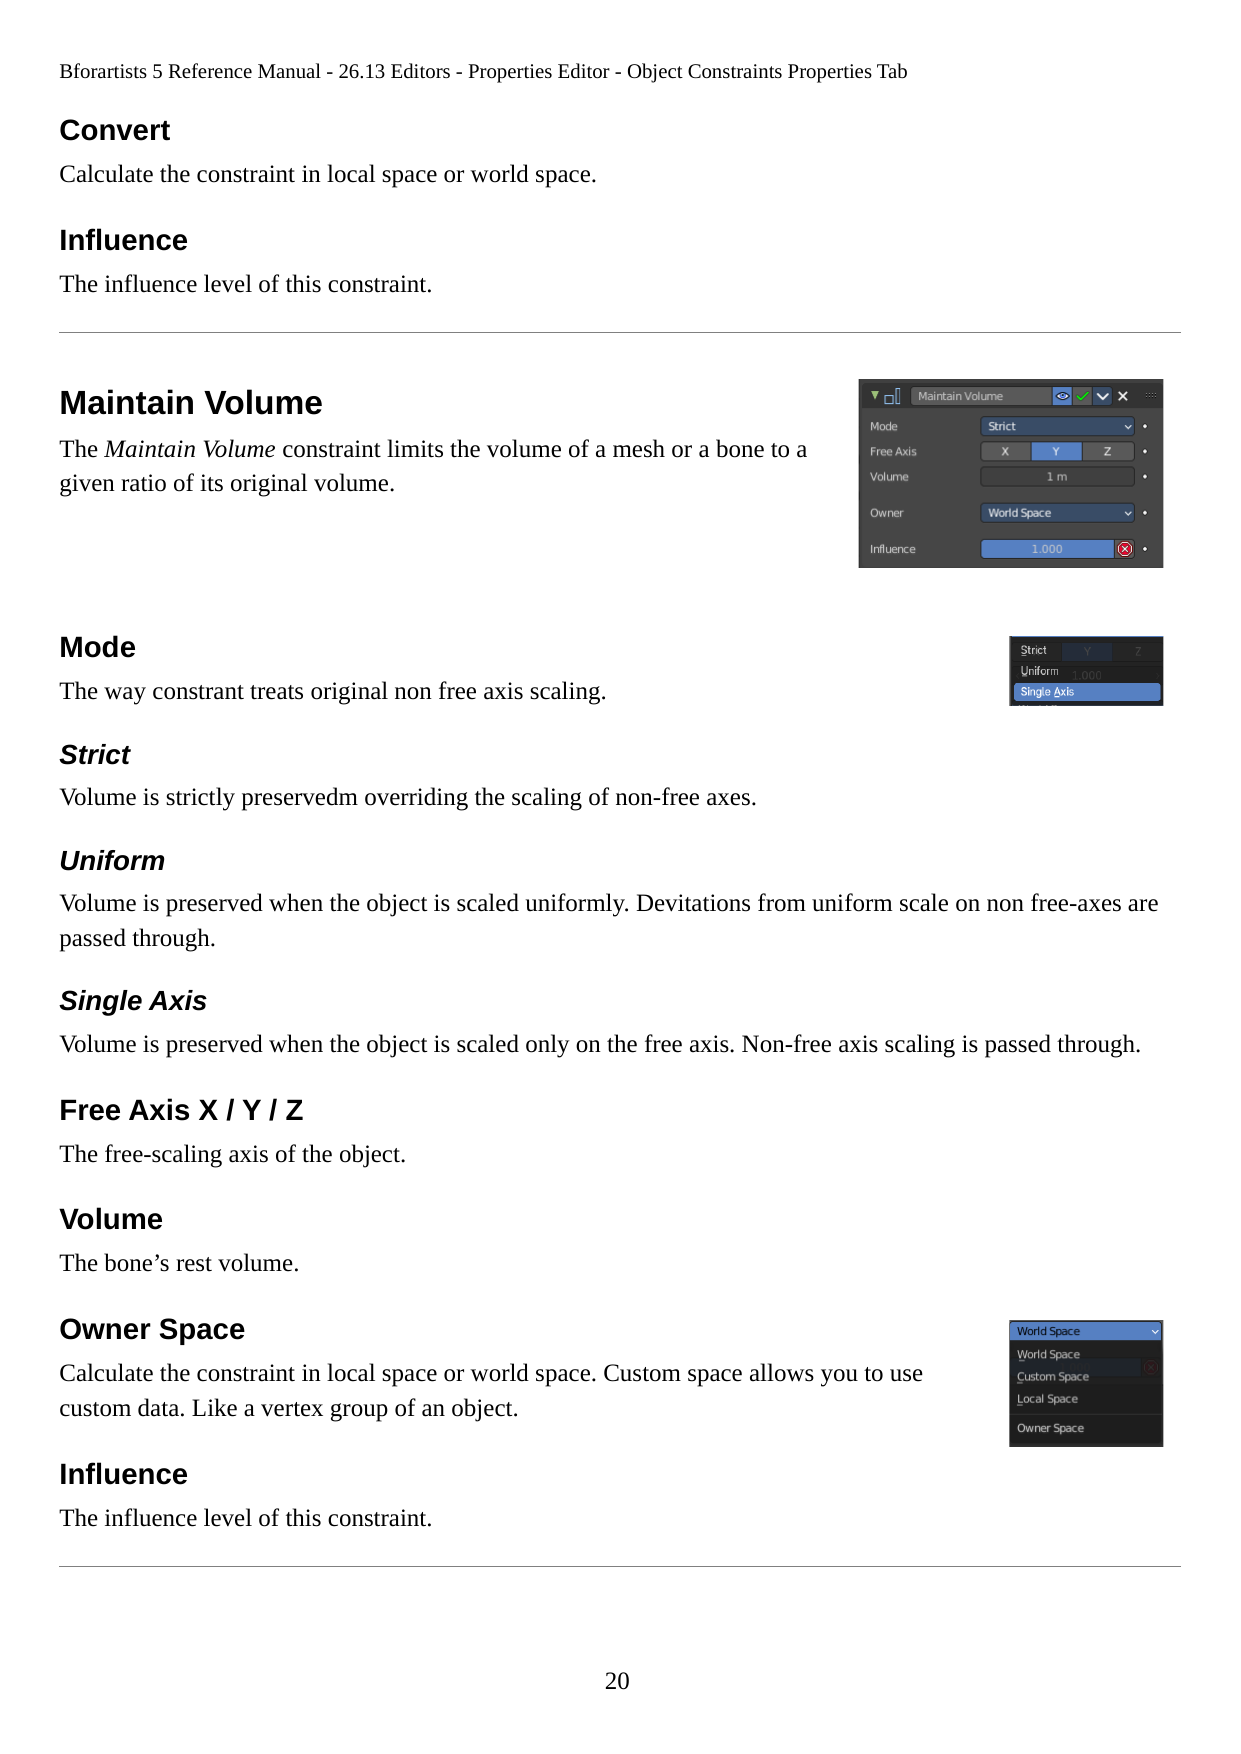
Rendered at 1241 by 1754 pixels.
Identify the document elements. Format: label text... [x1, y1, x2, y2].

subtitle Mode [59, 630, 1181, 664]
text The influence level of this constraint. [59, 1503, 1181, 1532]
subtitle Strict [59, 738, 1181, 770]
subtitle [1164, 383, 1181, 421]
subtitle Owner Space [59, 1312, 1181, 1346]
picture [1009, 636, 1164, 706]
text The bone’s rest volume. [59, 1248, 1181, 1277]
subtitle Uniform [59, 844, 1181, 876]
subtitle Influence [59, 1457, 1181, 1490]
text The free-scaling axis of the object. [59, 1139, 1181, 1167]
text The Maintain Volume constraint limits the volume of a mesh or a bone to a given ratio of its original volume. [59, 434, 858, 497]
text Calculate the constraint in local space or world space. Custom space allows you to use custom data. Like a vertex group of an object. [59, 1358, 1009, 1422]
text The influence level of this constraint. [59, 269, 1181, 297]
picture [858, 379, 1164, 568]
text Volume is preserved when the object is scaled uniformly. Devitations from uniform scale on non free-axes are passed through. [59, 888, 1181, 952]
subtitle Maintain Volume [59, 383, 858, 421]
picture [1009, 1320, 1164, 1447]
subtitle Influence [59, 222, 1181, 256]
text Calculate the constraint in local space or world space. [59, 159, 1181, 188]
subtitle Convert [59, 113, 1181, 146]
text Volume is strictly preservedm overriding the scaling of non-free axes. [59, 782, 1181, 811]
subtitle Volume [59, 1202, 1181, 1236]
subtitle Free Axis X / Y / Z [59, 1092, 1181, 1126]
text The way constrant treats original non free axis scaling. [59, 676, 1009, 705]
subtitle Single Axis [59, 984, 1181, 1016]
text Volume is preserved when the object is scaled only on the free axis. Non-free axis scaling is passed through. [59, 1029, 1181, 1057]
